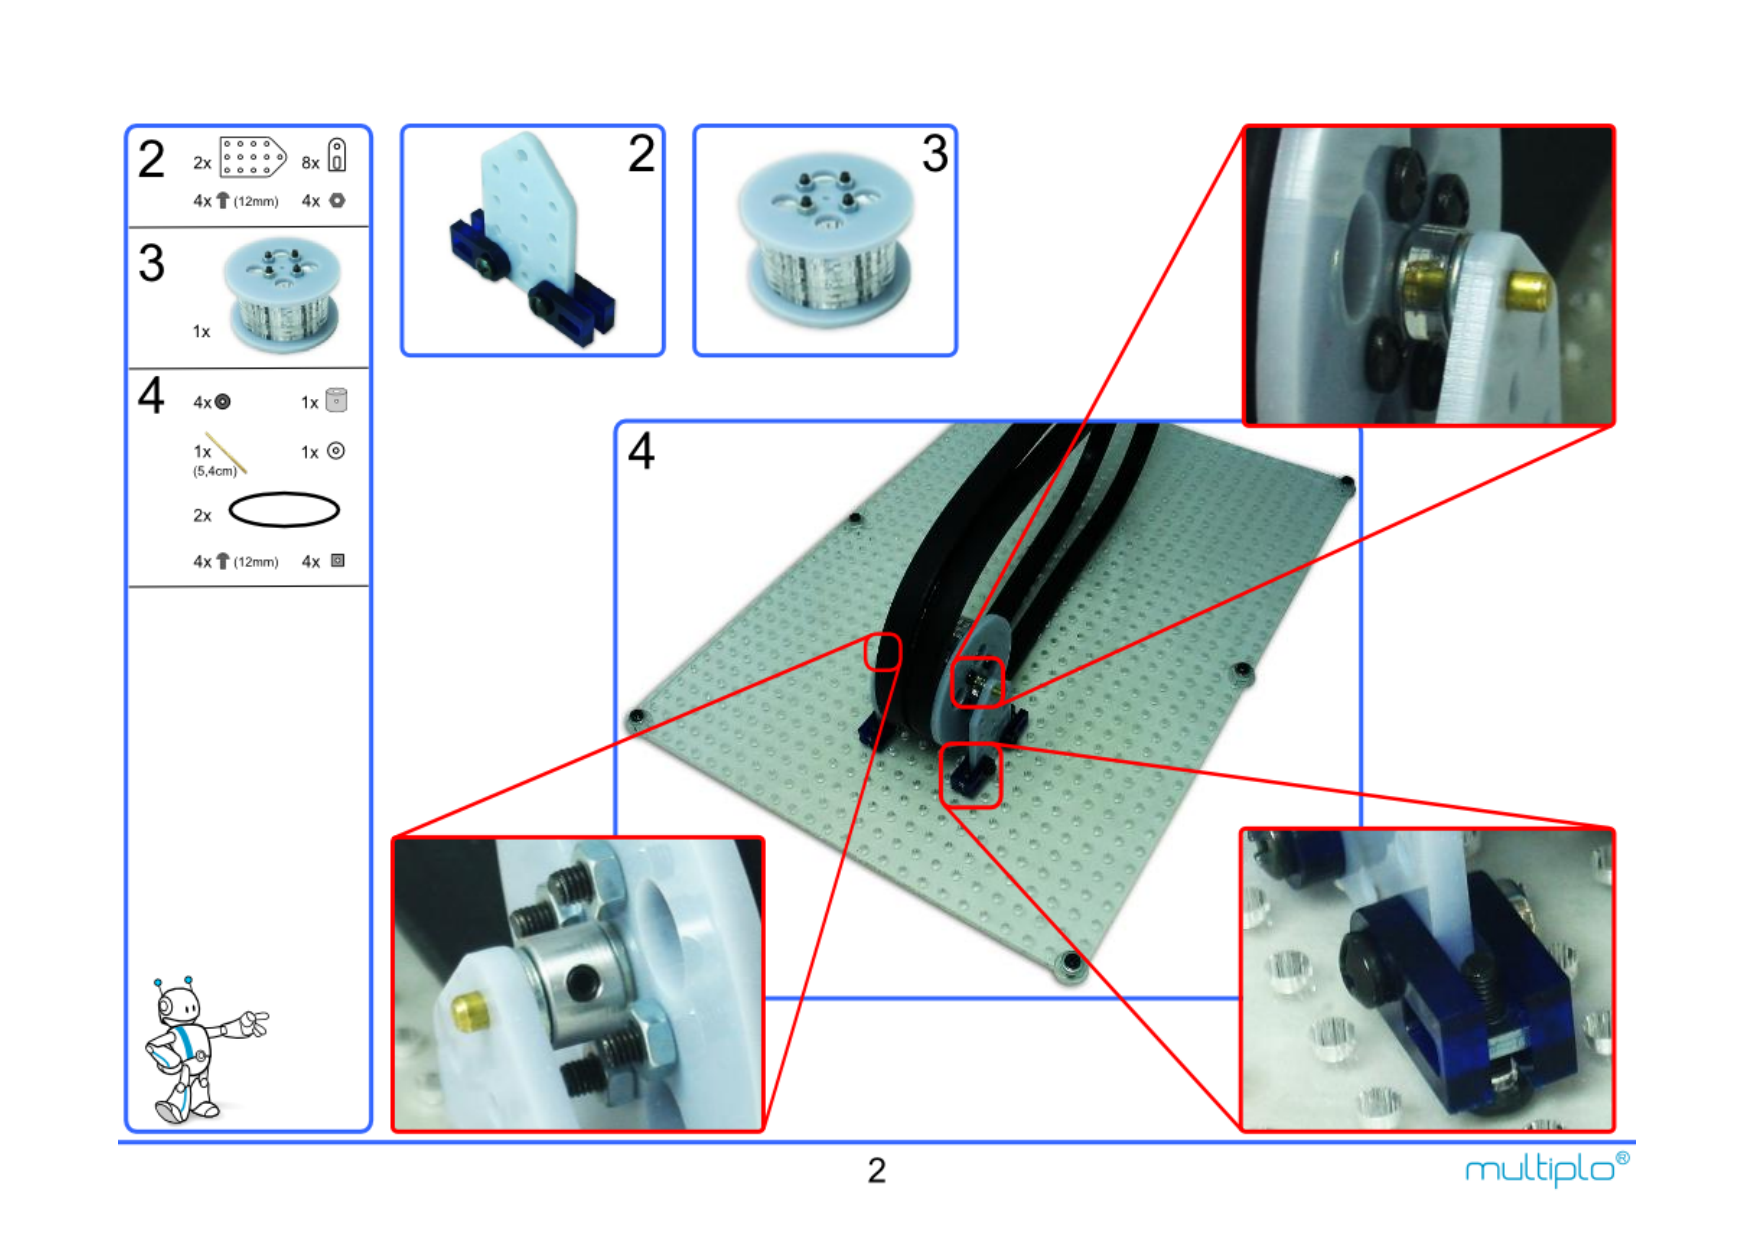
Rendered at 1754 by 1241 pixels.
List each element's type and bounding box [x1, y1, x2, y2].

picture [118, 118, 1636, 1192]
